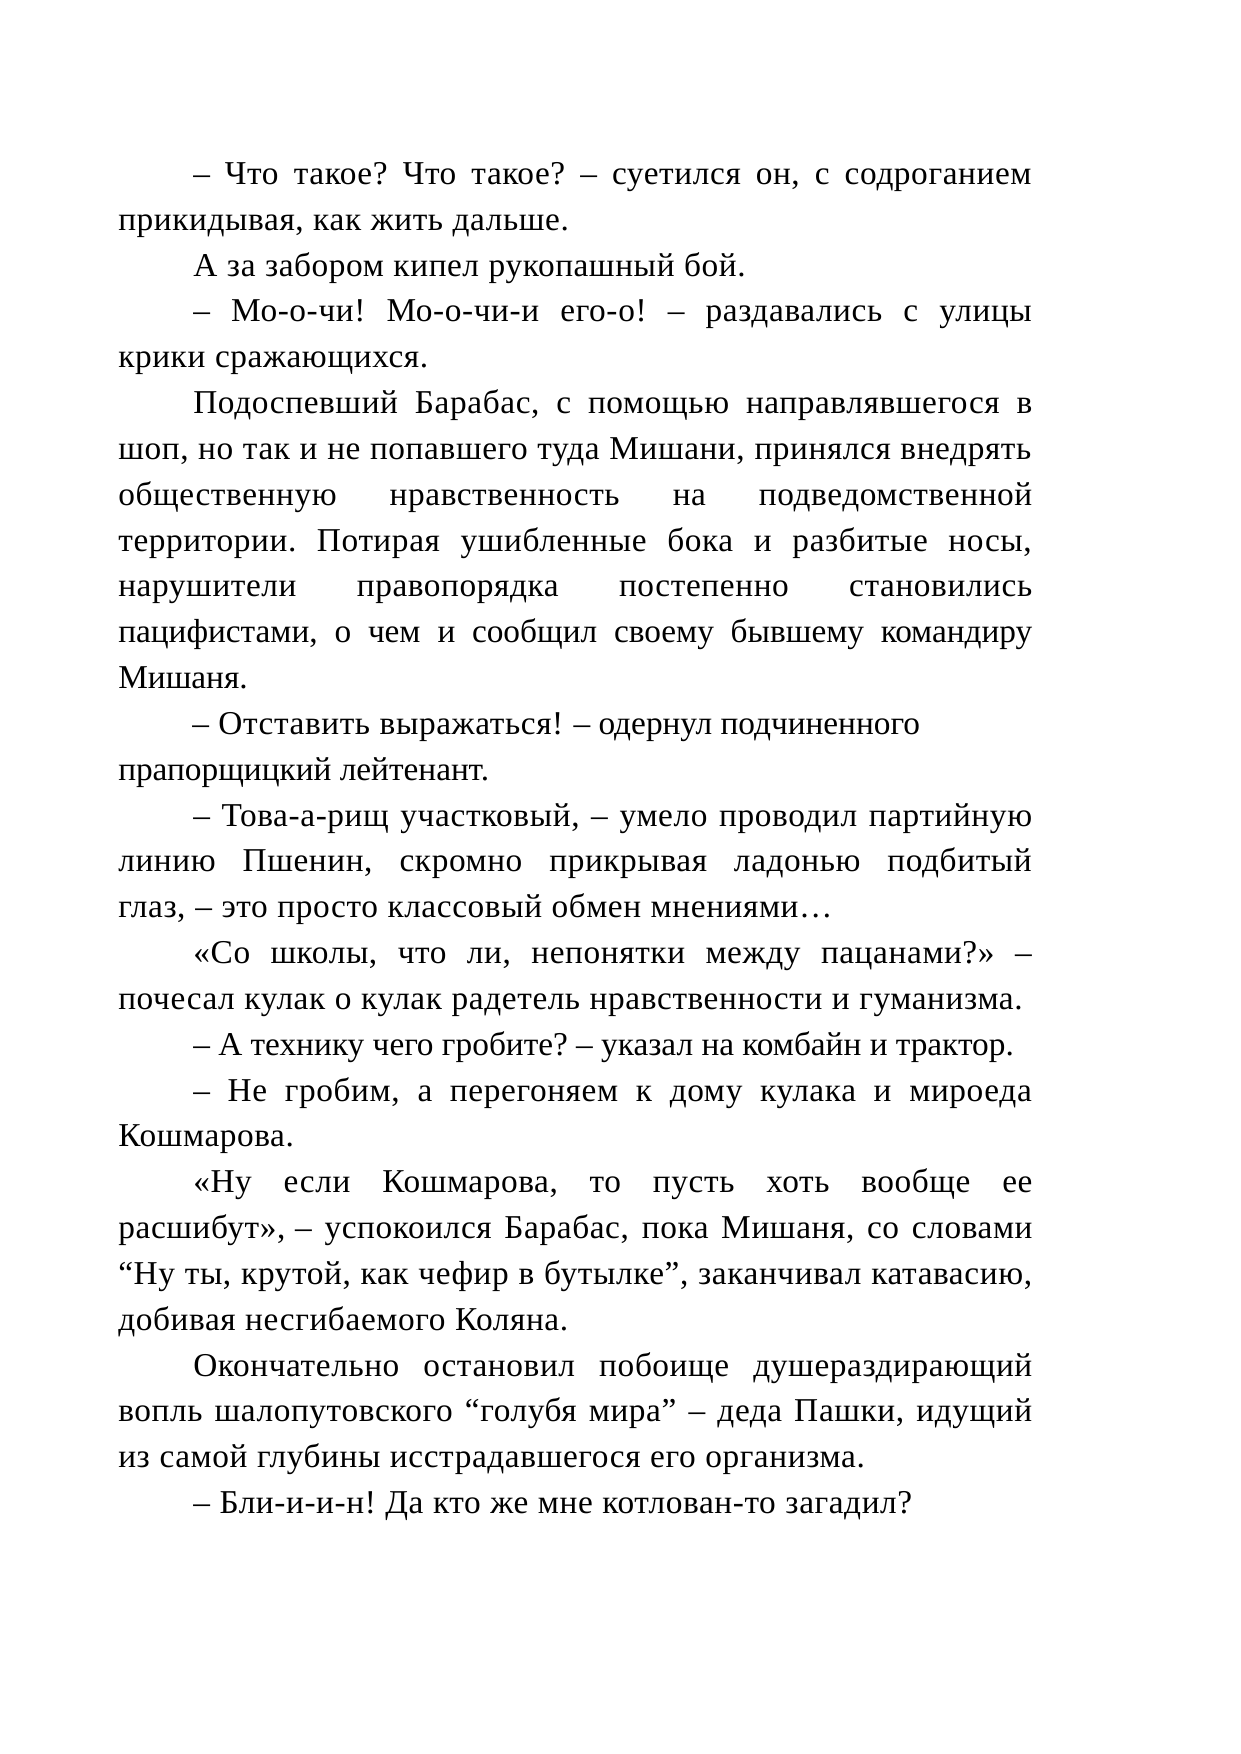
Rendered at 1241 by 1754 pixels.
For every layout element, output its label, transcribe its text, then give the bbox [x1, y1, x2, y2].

subtitle – А технику чего гробите? – указал на комбайн и трактор. [118, 1018, 1033, 1064]
subtitle «Со школы, что ли, непонятки между пацанами?» – почесал кулак о кулак радетель нравственности и гуманизма. [118, 927, 1033, 1018]
subtitle – Не гробим, а перегоняем к дому кулака и мироеда Кошмарова. [118, 1064, 1033, 1156]
text – Отставить выражаться! – одернул подчиненного прапорщицкий лейтенант. [118, 698, 1033, 789]
subtitle – Бли-и-и-н! Да кто же мне котлован-то загадил? [118, 1477, 1033, 1523]
subtitle – Что такое? Что такое? – суетился он, с содроганием прикидывая, как жить дальше. [118, 148, 1033, 239]
subtitle – Това-а-рищ участковый, – умело проводил партийную линию Пшенин, скромно прикрывая ладонью подбитый глаз, – это просто классовый обмен мнениями… [118, 789, 1033, 927]
subtitle Окончательно остановил побоище душераздирающий вопль шалопутовского “голубя мира” – деда Пашки, идущий из самой глубины исстрадавшегося его организма. [118, 1339, 1033, 1477]
subtitle – Мо-о-чи! Мо-о-чи-и его-о! – раздавались с улицы крики сражающихся. [118, 285, 1033, 377]
subtitle «Ну если Кошмарова, то пусть хоть вообще ее расшибут», – успокоился Барабас, пока Мишаня, со словами “Ну ты, крутой, как чефир в бутылке”, заканчивал катавасию, добивая несгибаемого Коляна. [118, 1156, 1033, 1339]
subtitle А за забором кипел рукопашный бой. [118, 239, 1033, 285]
subtitle Подоспевший Барабас, с помощью направлявшегося в шоп, но так и не попавшего туда Мишани, принялся внедрять общественную нравственность на подведомственной территории. Потирая ушибленные бока и разбитые носы, нарушители правопорядка постепенно становились пацифистами, о чем и сообщил своему бывшему командиру Мишаня. [118, 377, 1033, 698]
